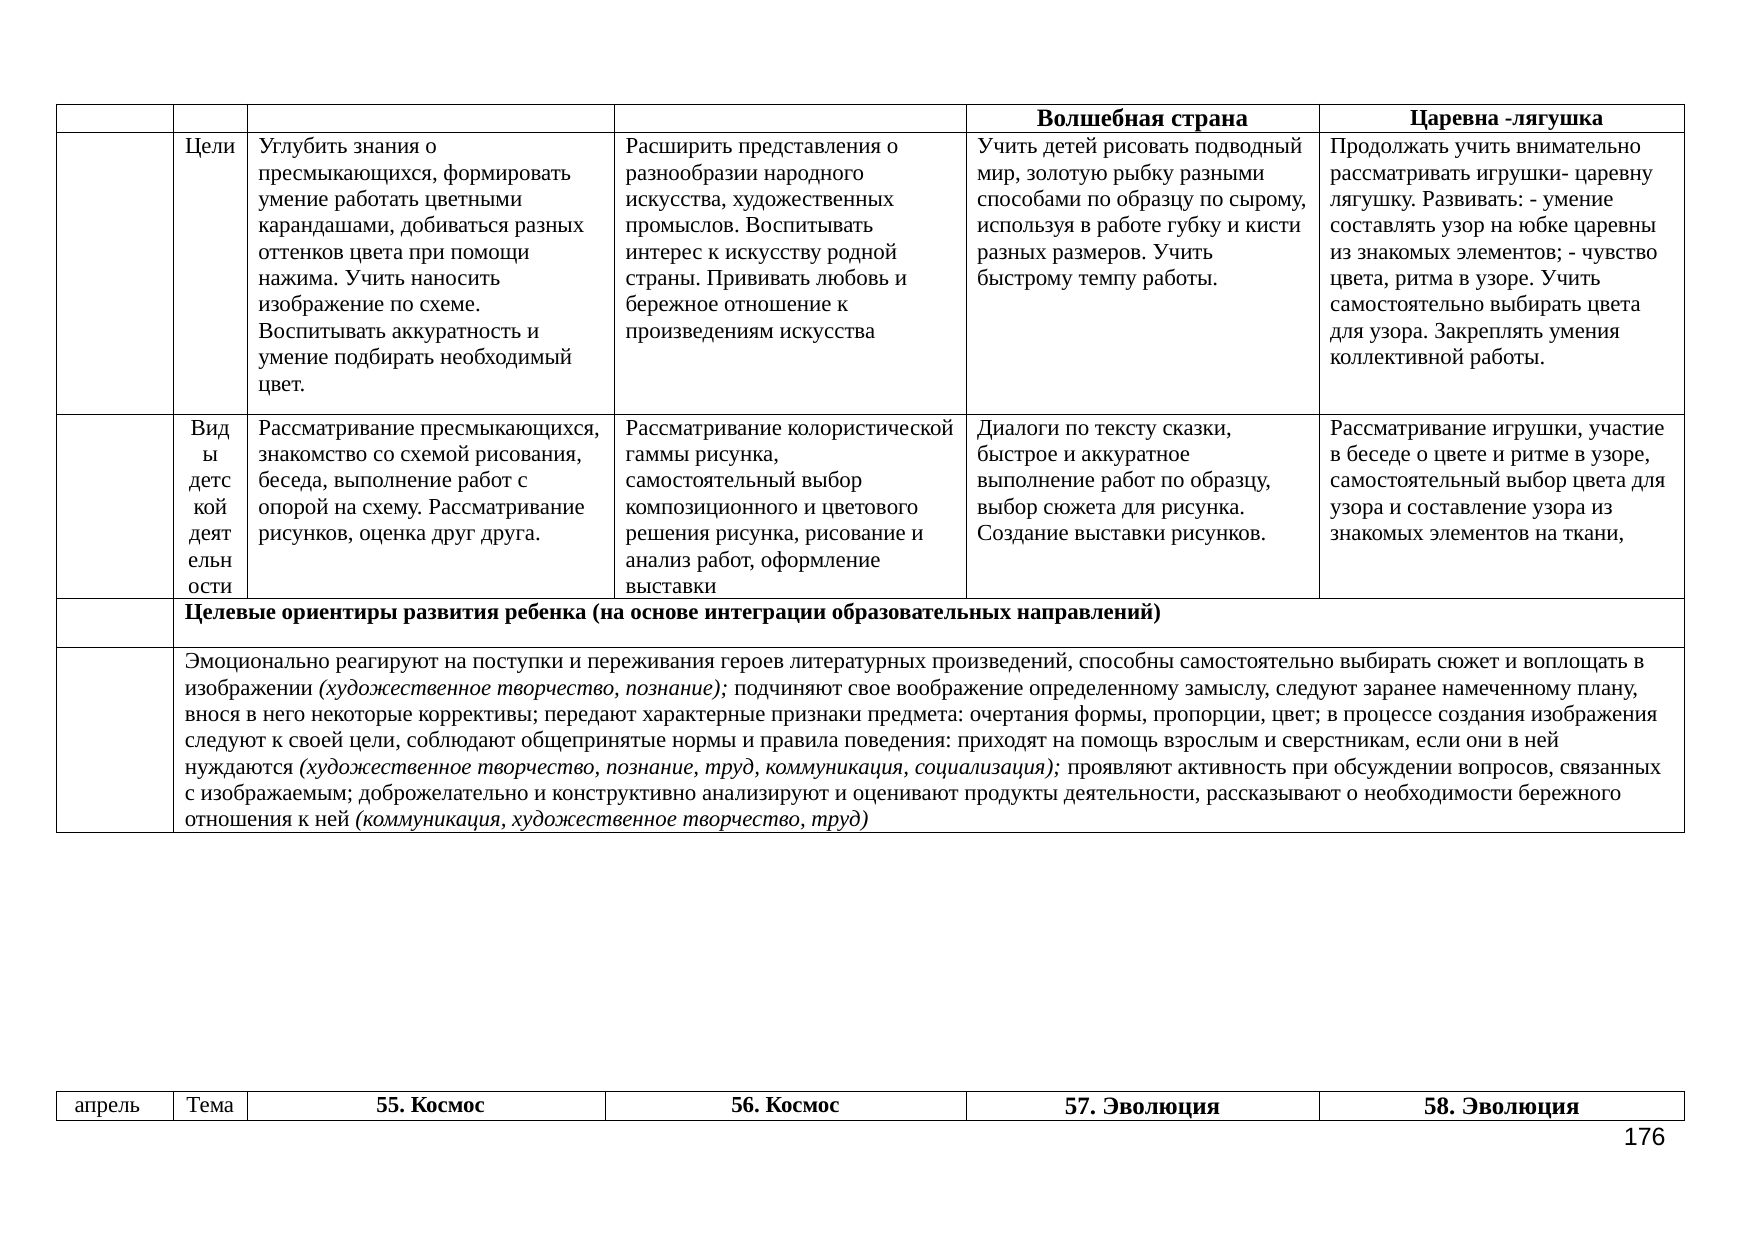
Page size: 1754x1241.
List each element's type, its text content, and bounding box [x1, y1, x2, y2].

table_header апрель [57, 1092, 173, 1119]
table_cell Эмоционально реагируют на поступки и переживания героев литературных произведений, способны самостоятельно выбирать сюжет и воплощать в изображении (художественное творчество, познание); подчиняют свое воображение определенному замыслу, следуют заранее намеченному плану, внося в него некоторые коррективы; передают характерные признаки предмета: очертания формы, пропорции, цвет; в процессе создания изображения следуют к своей цели, соблюдают общепринятые нормы и правила поведения: приходят на помощь взрослым и сверстникам, если они в ней нуждаются (художественное творчество, познание, труд, коммуникация, социализация); проявляют активность при обсуждении вопросов, связанных с изображаемым; доброжелательно и конструктивно анализируют и оценивают продукты деятельности, рассказывают о необходимости бережного отношения к ней (коммуникация, художественное творчество, труд) [174, 648, 1684, 832]
table_cell Углубить знания о пресмыкающихся, формировать умение работать цветными карандашами, добиваться разных оттенков цвета при помощи нажима. Учить наносить изображение по схеме. Воспитывать аккуратность и умение подбирать необходимый цвет. [248, 133, 614, 414]
table_header 55. Космос [248, 1092, 605, 1119]
table_cell Цели [174, 133, 247, 414]
table_cell [57, 648, 173, 832]
table_header Волшебная страна [967, 105, 1319, 132]
table_header 57. Эволюция [967, 1092, 1319, 1119]
table_header [174, 105, 247, 132]
table_cell [57, 133, 173, 414]
table_cell Рассматривание колористической гаммы рисунка, самостоятельный выбор композиционного и цветового решения рисунка, рисование и анализ работ, оформление выставки [615, 415, 966, 598]
table_header Тема [174, 1092, 247, 1119]
table_cell Учить детей рисовать подводный мир, золотую рыбку разными способами по образцу по сырому, используя в работе губку и кисти разных размеров. Учить быстрому темпу работы. [967, 133, 1319, 414]
table_cell Расширить представления о разнообразии народного искусства, художественных промыслов. Воспитывать интерес к искусству родной страны. Прививать любовь и бережное отношение к произведениям искусства [615, 133, 966, 414]
table_header [248, 105, 614, 132]
table_cell Виды детской деятельности [174, 415, 247, 598]
table_cell Рассматривание игрушки, участие в беседе о цвете и ритме в узоре, самостоятельный выбор цвета для узора и составление узора из знакомых элементов на ткани, [1320, 415, 1684, 598]
table_header 58. Эволюция [1320, 1092, 1684, 1119]
table_cell Диалоги по тексту сказки, быстрое и аккуратное выполнение работ по образцу, выбор сюжета для рисунка. Создание выставки рисунков. [967, 415, 1319, 598]
table_cell Целевые ориентиры развития ребенка (на основе интеграции образовательных направлений) [174, 599, 1684, 647]
table_cell Рассматривание пресмыкающихся, знакомство со схемой рисования, беседа, выполнение работ с опорой на схему. Рассматривание рисунков, оценка друг друга. [248, 415, 614, 598]
table_header [57, 105, 173, 132]
table_cell [57, 599, 173, 647]
table_cell [57, 415, 173, 598]
table_header [615, 105, 966, 132]
table_cell Продолжать учить внимательно рассматривать игрушки- царевну лягушку. Развивать: - умение составлять узор на юбке царевны из знакомых элементов; - чувство цвета, ритма в узоре. Учить самостоятельно выбирать цвета для узора. Закреплять умения коллективной работы. [1320, 133, 1684, 414]
table_header 56. Космос [606, 1092, 966, 1119]
table_header Царевна -лягушка [1320, 105, 1684, 132]
